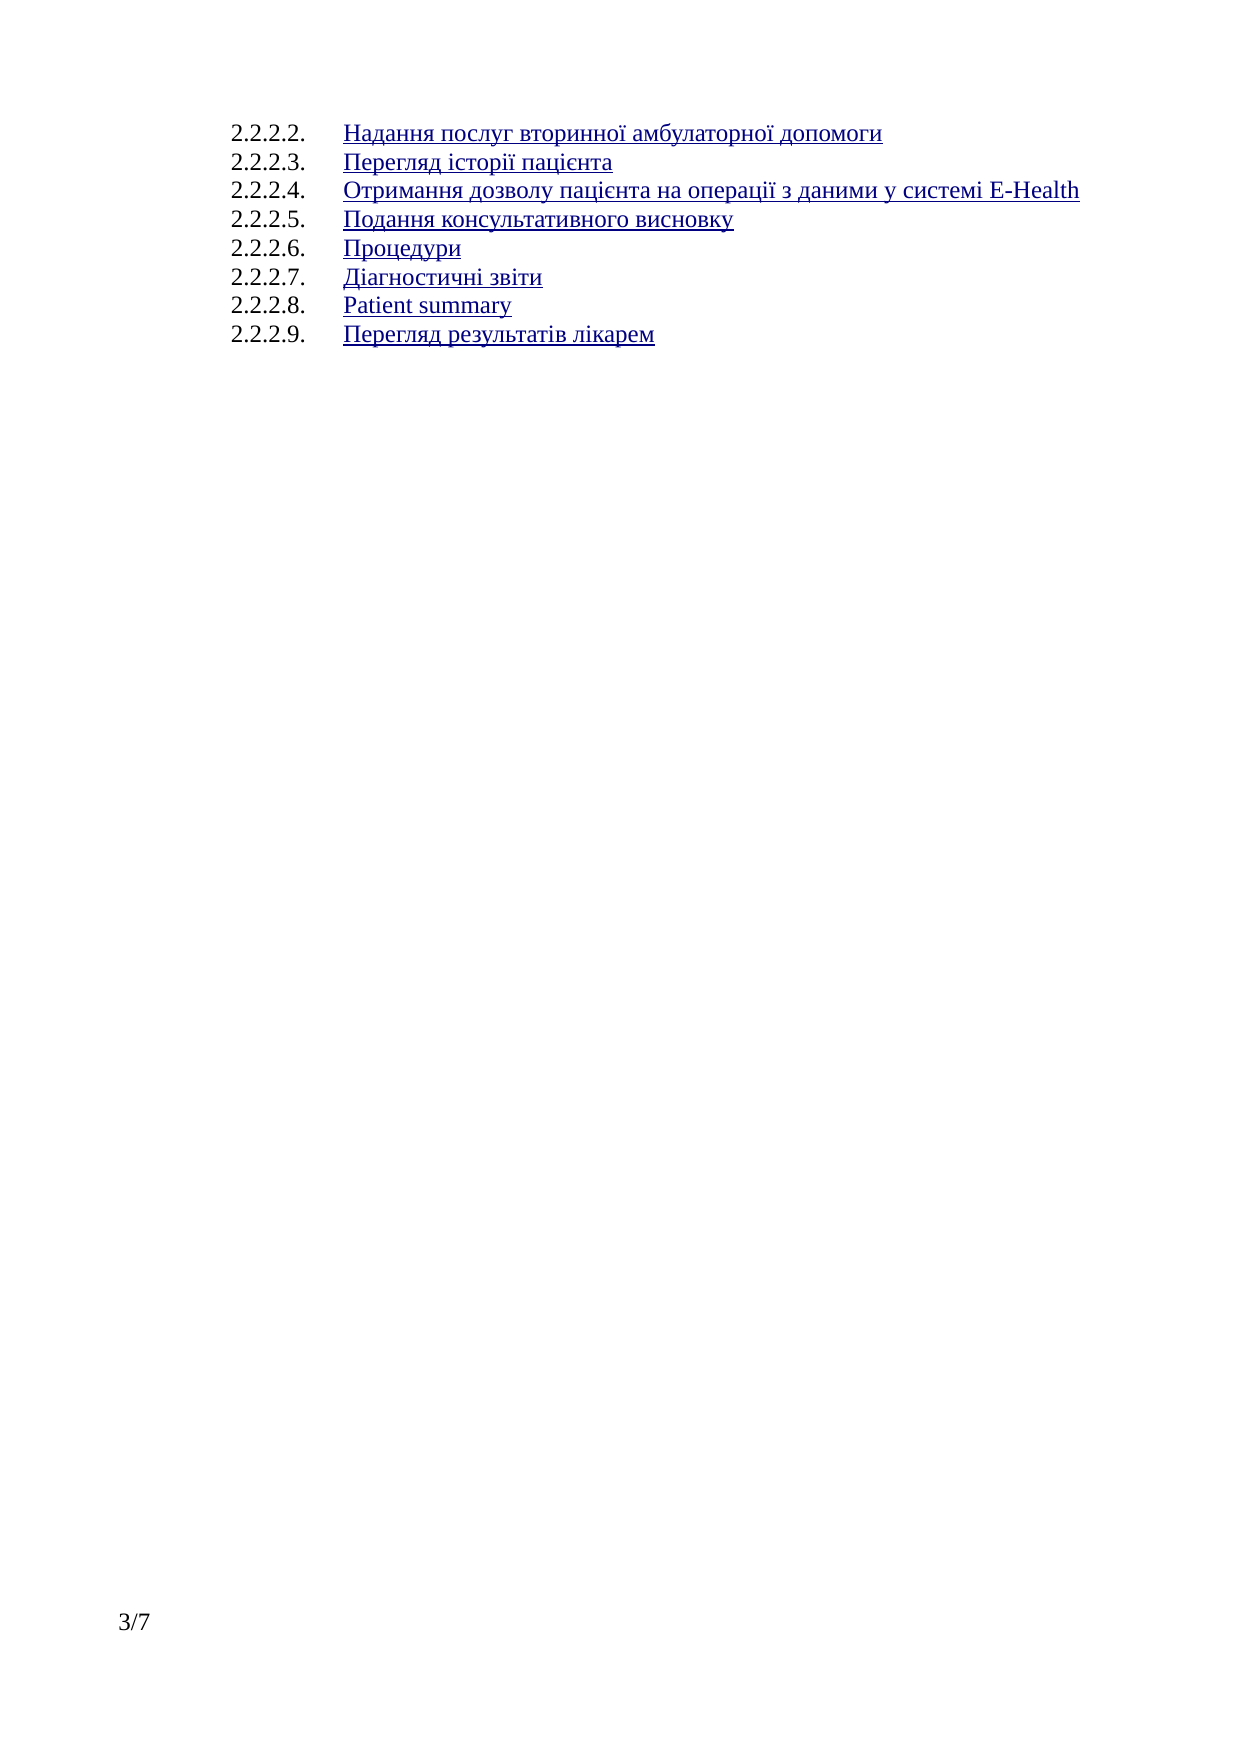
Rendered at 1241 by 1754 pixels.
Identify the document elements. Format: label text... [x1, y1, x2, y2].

list Діагностичні звіти [231, 262, 1122, 291]
list Подання консультативного висновку [231, 204, 1122, 233]
list Процедури [231, 233, 1122, 262]
list Отримання дозволу пацієнта на операції з даними у системі E-Health [231, 176, 1122, 204]
list Надання послуг вторинної амбулаторної допомоги [231, 118, 1122, 147]
list Patient summary [231, 291, 1122, 319]
list Перегляд результатів лікарем [231, 319, 1122, 348]
list Перегляд історії пацієнта [231, 147, 1122, 176]
